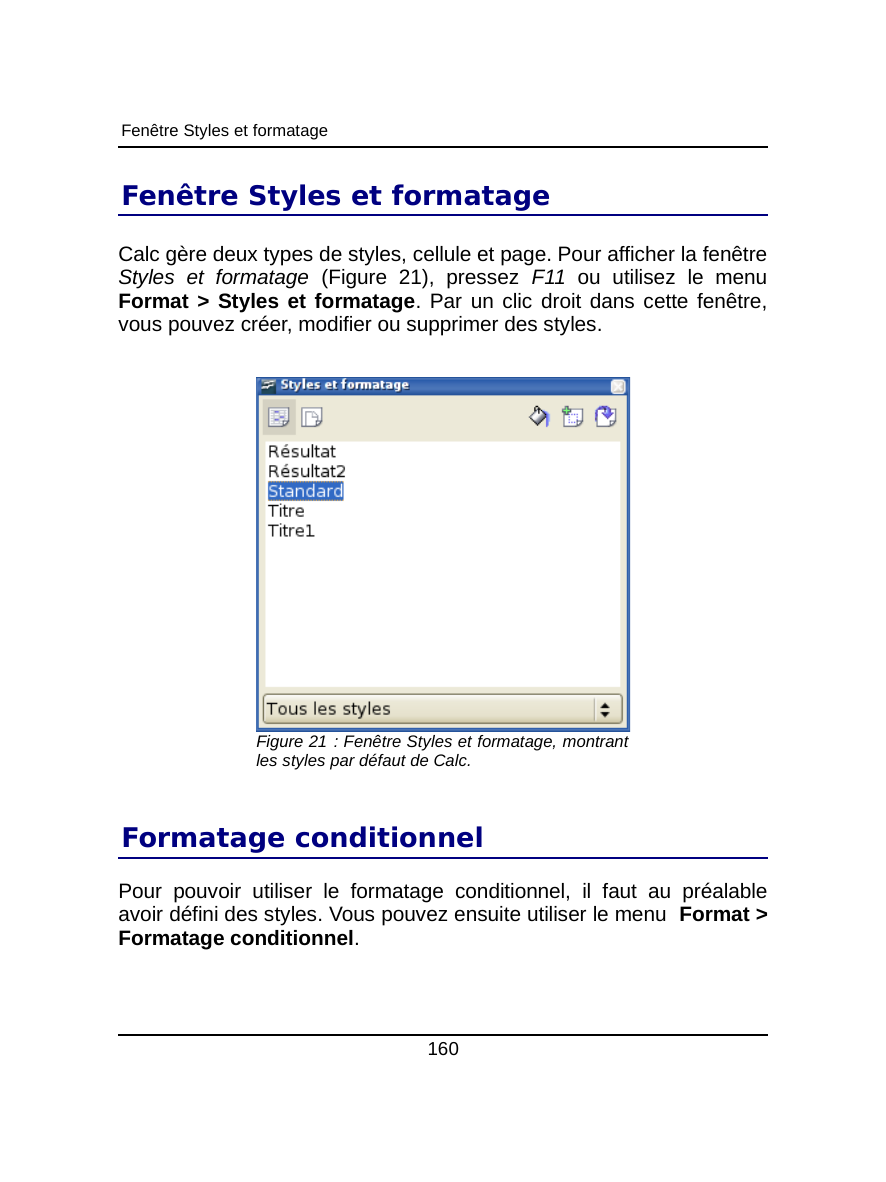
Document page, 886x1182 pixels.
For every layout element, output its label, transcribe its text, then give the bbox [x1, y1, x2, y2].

text Figure 21 : Fenêtre Styles et formatage, montrant les styles par défaut de Calc. [256, 732, 630, 769]
picture [256, 377, 630, 732]
text Pour pouvoir utiliser le formatage conditionnel, il faut au préalable avoir défini des styles. Vous pouvez ensuite utiliser le menu Format > Formatage conditionnel. [118, 880, 768, 949]
text Calc gère deux types de styles, cellule et page. Pour afficher la fenêtre Styles et formatage (Figure 21), pressez F11 ou utilisez le menu Format > Styles et formatage. Par un clic droit dans cette fenêtre, vous pouvez créer, modifier ou supprimer des styles. [118, 243, 768, 336]
subtitle Formatage conditionnel [118, 820, 768, 857]
subtitle Fenêtre Styles et formatage [118, 177, 768, 214]
